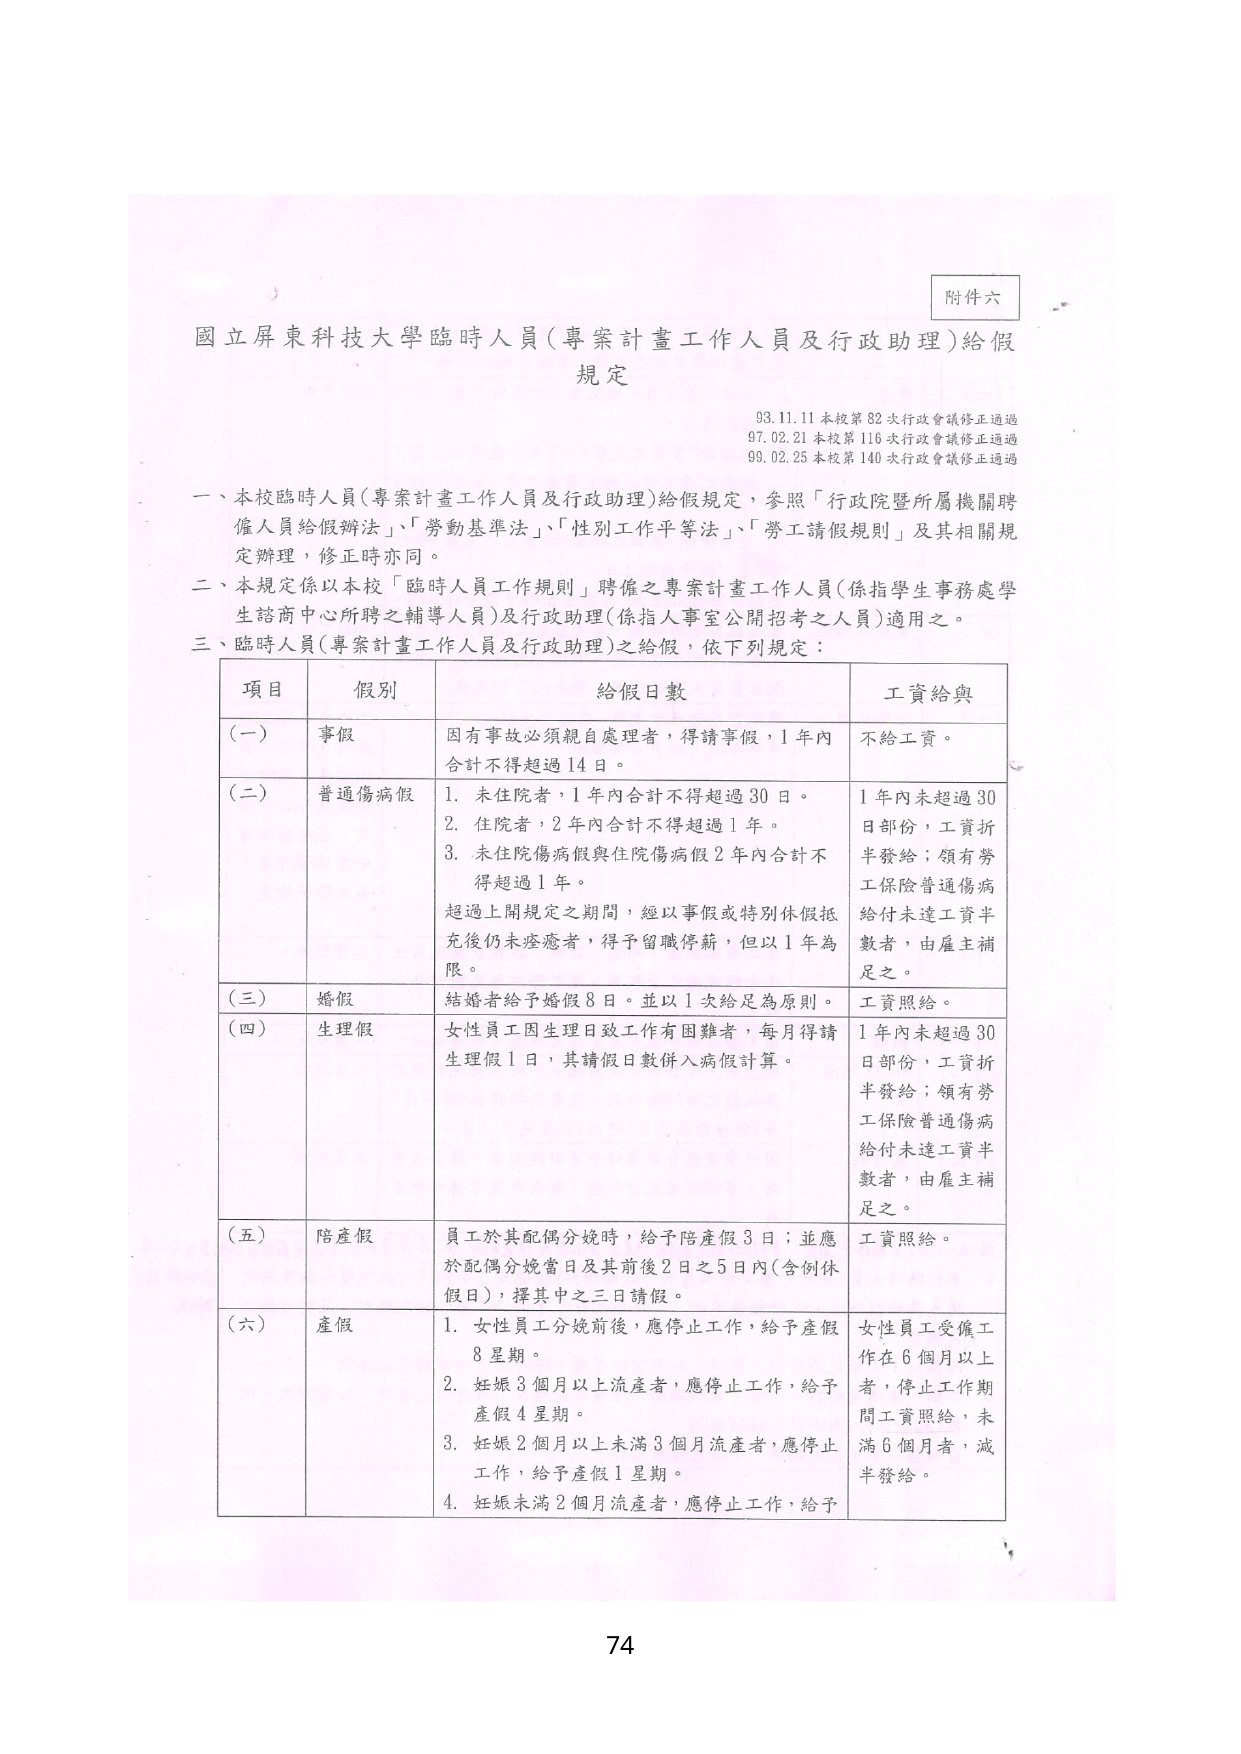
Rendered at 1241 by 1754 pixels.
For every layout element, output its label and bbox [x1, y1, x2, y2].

picture [118, 187, 1122, 1610]
